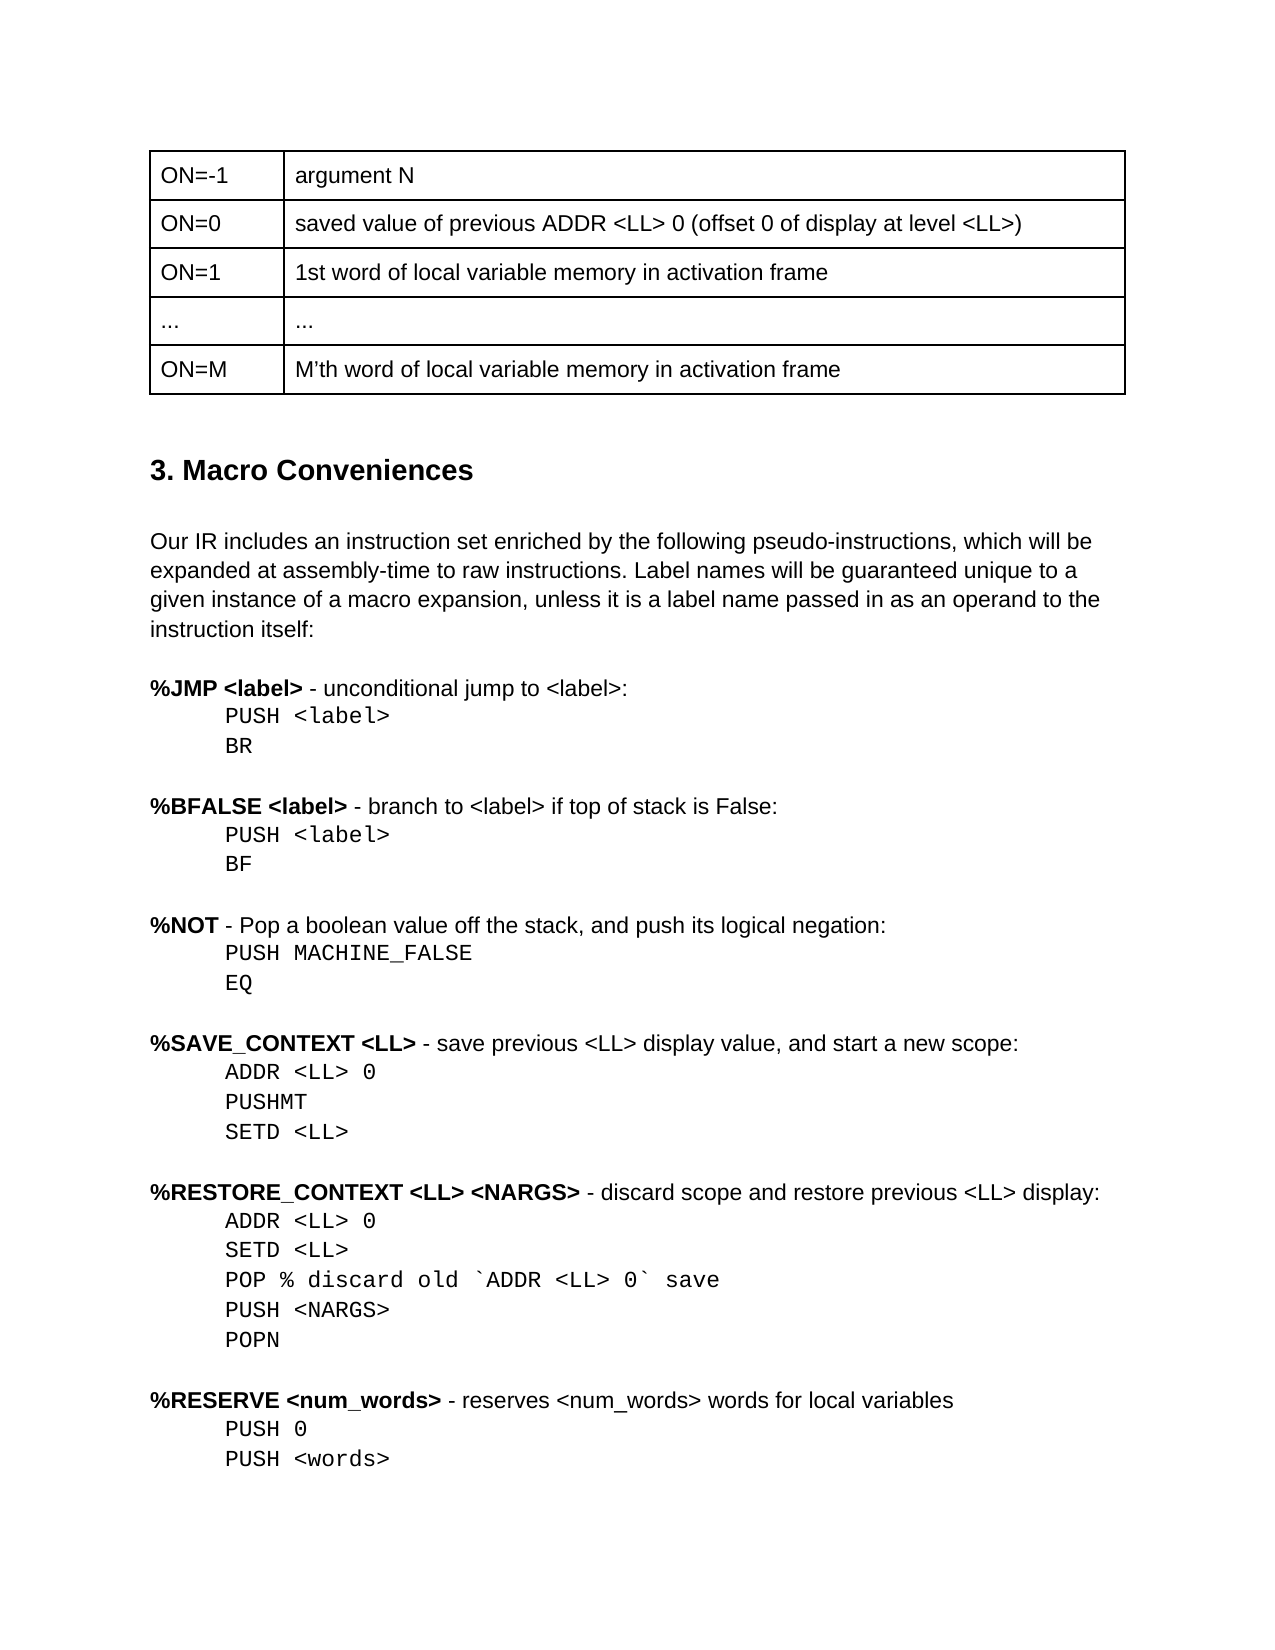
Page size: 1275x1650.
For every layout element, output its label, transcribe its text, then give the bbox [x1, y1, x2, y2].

text BR [150, 734, 1125, 760]
text ADDR <LL> 0 [150, 1209, 1125, 1235]
table_cell ON=M [151, 346, 283, 393]
text PUSH <label> [150, 823, 1125, 849]
table_cell ON=1 [151, 249, 283, 296]
text %BFALSE <label> - branch to <label> if top of stack is False: [150, 764, 1125, 819]
text ADDR <LL> 0 [150, 1060, 1125, 1086]
text %RESERVE <num_words> - reserves <num_words> words for local variables [150, 1388, 1125, 1413]
text SETD <LL> [150, 1120, 1125, 1146]
text %SAVE_CONTEXT <LL> - save previous <LL> display value, and start a new scope: [150, 1031, 1125, 1057]
text %JMP <label> - unconditional jump to <label>: [150, 675, 1125, 701]
text POP % discard old `ADDR <LL> 0` save [150, 1268, 1125, 1294]
text PUSH <NARGS> [150, 1298, 1125, 1324]
table_cell ... [285, 298, 1124, 344]
text PUSH <label> [150, 704, 1125, 731]
text EQ [150, 971, 1125, 997]
text BF [150, 853, 1125, 879]
text PUSHMT [150, 1090, 1125, 1116]
table_cell saved value of previous ADDR <LL> 0 (offset 0 of display at level <LL>) [285, 201, 1124, 247]
text POPN [150, 1328, 1125, 1354]
text %RESTORE_CONTEXT <LL> <NARGS> - discard scope and restore previous <LL> display: [150, 1179, 1125, 1205]
table_cell 1st word of local variable memory in activation frame [285, 249, 1124, 296]
text PUSH MACHINE_FALSE [150, 942, 1125, 968]
text PUSH <words> [150, 1447, 1125, 1473]
text %NOT - Pop a boolean value off the stack, and push its logical negation: [150, 912, 1125, 938]
table_cell argument N [285, 152, 1124, 198]
text SETD <LL> [150, 1239, 1125, 1265]
text Our IR includes an instruction set enriched by the following pseudo-instructions, which will be expanded at assembly-time to raw instructions. Label names will be guaranteed unique to a given instance of a macro expansion, unless it is a label name passed in as an operand to the instruction itself: [150, 528, 1125, 642]
table_cell M’th word of local variable memory in activation frame [285, 346, 1124, 393]
text 3. Macro Conveniences [150, 453, 1125, 486]
table_cell ON=0 [151, 201, 283, 247]
table_cell ... [151, 298, 283, 344]
text PUSH 0 [150, 1417, 1125, 1443]
table_cell ON=-1 [151, 152, 283, 198]
